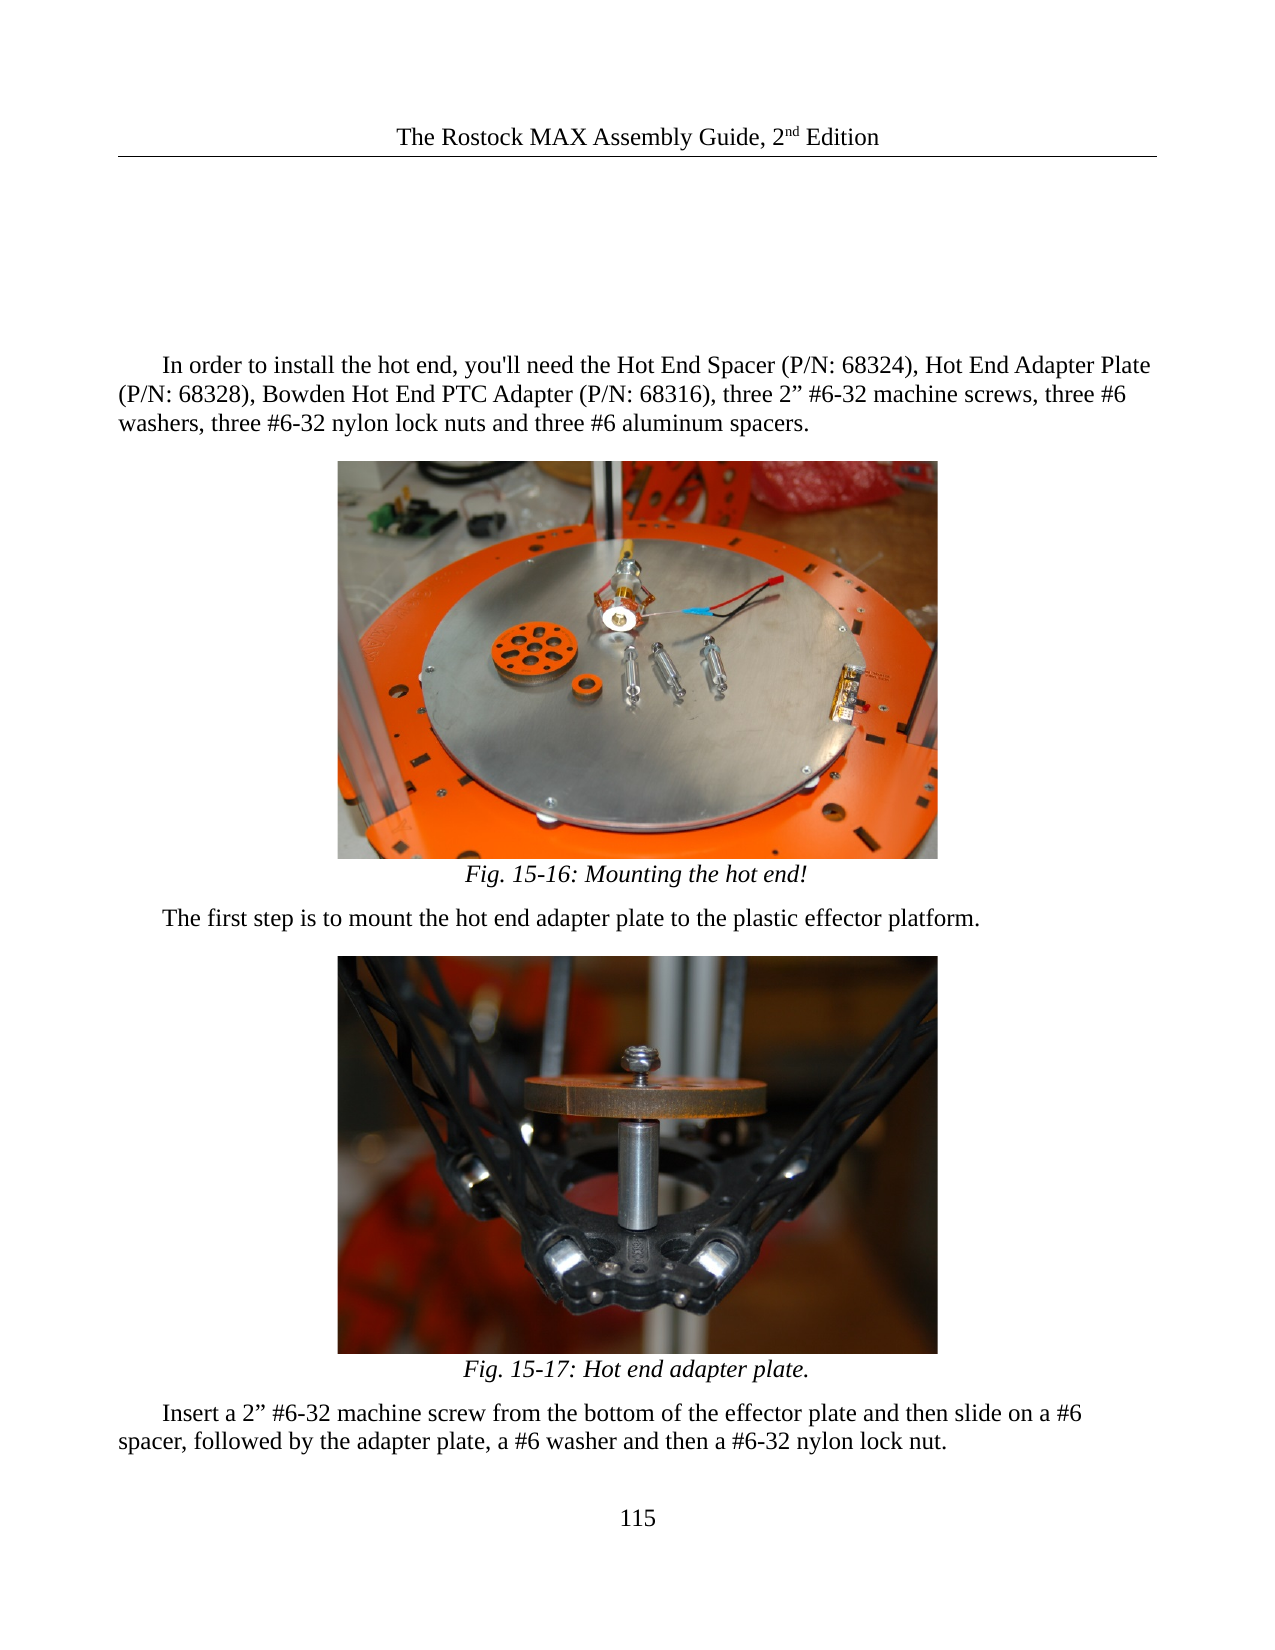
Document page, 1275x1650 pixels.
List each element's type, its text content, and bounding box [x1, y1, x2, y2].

picture [337, 461, 938, 859]
text Fig. 15-16: Mounting the hot end! [337, 859, 937, 888]
text The first step is to mount the hot end adapter plate to the plastic effector platform. [118, 903, 1157, 931]
text In order to install the hot end, you'll need the Hot End Spacer (P/N: 68324), Hot End Adapter Plate (P/N: 68328), Bowden Hot End PTC Adapter (P/N: 68316), three 2” #6-32 machine screws, three #6 washers, three #6-32 nylon lock nuts and three #6 aluminum spacers. [118, 350, 1157, 436]
text Fig. 15-17: Hot end adapter plate. [337, 1354, 937, 1383]
picture [337, 956, 938, 1354]
text Insert a 2” #6-32 machine screw from the bottom of the effector plate and then slide on a #6 spacer, followed by the adapter plate, a #6 washer and then a #6-32 nylon lock nut. [118, 1398, 1157, 1455]
